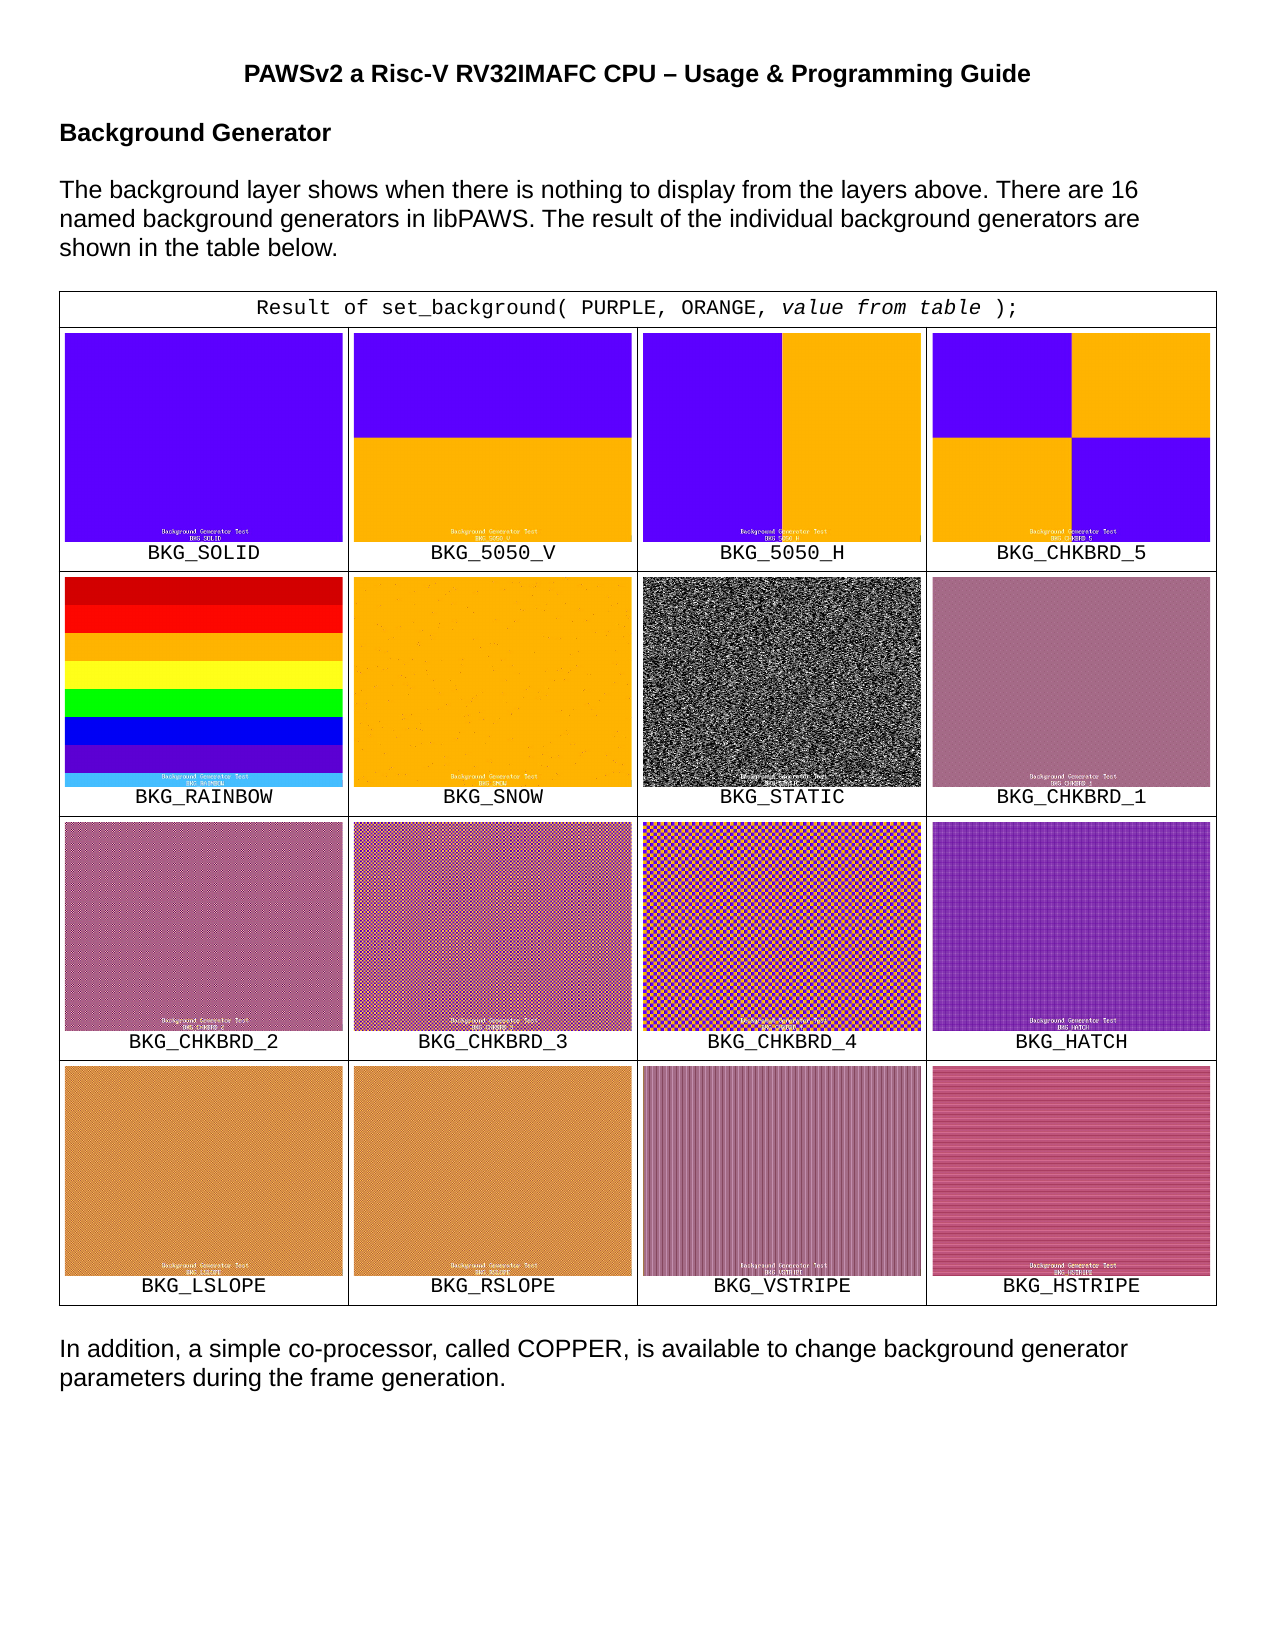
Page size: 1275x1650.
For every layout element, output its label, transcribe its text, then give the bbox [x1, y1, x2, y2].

picture [64, 577, 343, 787]
table_cell BKG_5050_H [638, 328, 926, 571]
picture [932, 1066, 1211, 1276]
picture [643, 822, 921, 1031]
text Background Generator [59, 118, 1216, 147]
text In addition, a simple co-processor, called COPPER, is available to change background generator parameters during the frame generation. [59, 1334, 1216, 1392]
picture [64, 1066, 343, 1276]
table_cell BKG_HSTRIPE [927, 1061, 1216, 1304]
table_cell BKG_SNOW [349, 572, 637, 816]
table_cell BKG_VSTRIPE [638, 1061, 926, 1304]
table_cell BKG_SOLID [60, 328, 348, 571]
table_header Result of set_background( PURPLE, ORANGE, value from table ); [60, 292, 1216, 327]
table_cell BKG_LSLOPE [60, 1061, 348, 1304]
picture [64, 333, 343, 542]
picture [64, 822, 343, 1031]
picture [932, 577, 1211, 787]
table_cell BKG_HATCH [927, 817, 1216, 1060]
picture [353, 577, 632, 787]
picture [643, 333, 921, 542]
picture [353, 1066, 632, 1276]
text The background layer shows when there is nothing to display from the layers above. There are 16 named background generators in libPAWS. The result of the individual background generators are shown in the table below. [59, 176, 1216, 262]
table_cell BKG_5050_V [349, 328, 637, 571]
picture [643, 577, 921, 787]
table_cell BKG_RAINBOW [60, 572, 348, 816]
table_cell BKG_CHKBRD_5 [927, 328, 1216, 571]
table_cell BKG_STATIC [638, 572, 926, 816]
picture [643, 1066, 921, 1276]
table_cell BKG_CHKBRD_2 [60, 817, 348, 1060]
picture [353, 333, 632, 542]
table_cell BKG_CHKBRD_3 [349, 817, 637, 1060]
picture [353, 822, 632, 1031]
table_cell BKG_RSLOPE [349, 1061, 637, 1304]
picture [932, 333, 1211, 542]
table_cell BKG_CHKBRD_1 [927, 572, 1216, 816]
picture [932, 822, 1211, 1031]
table_cell BKG_CHKBRD_4 [638, 817, 926, 1060]
